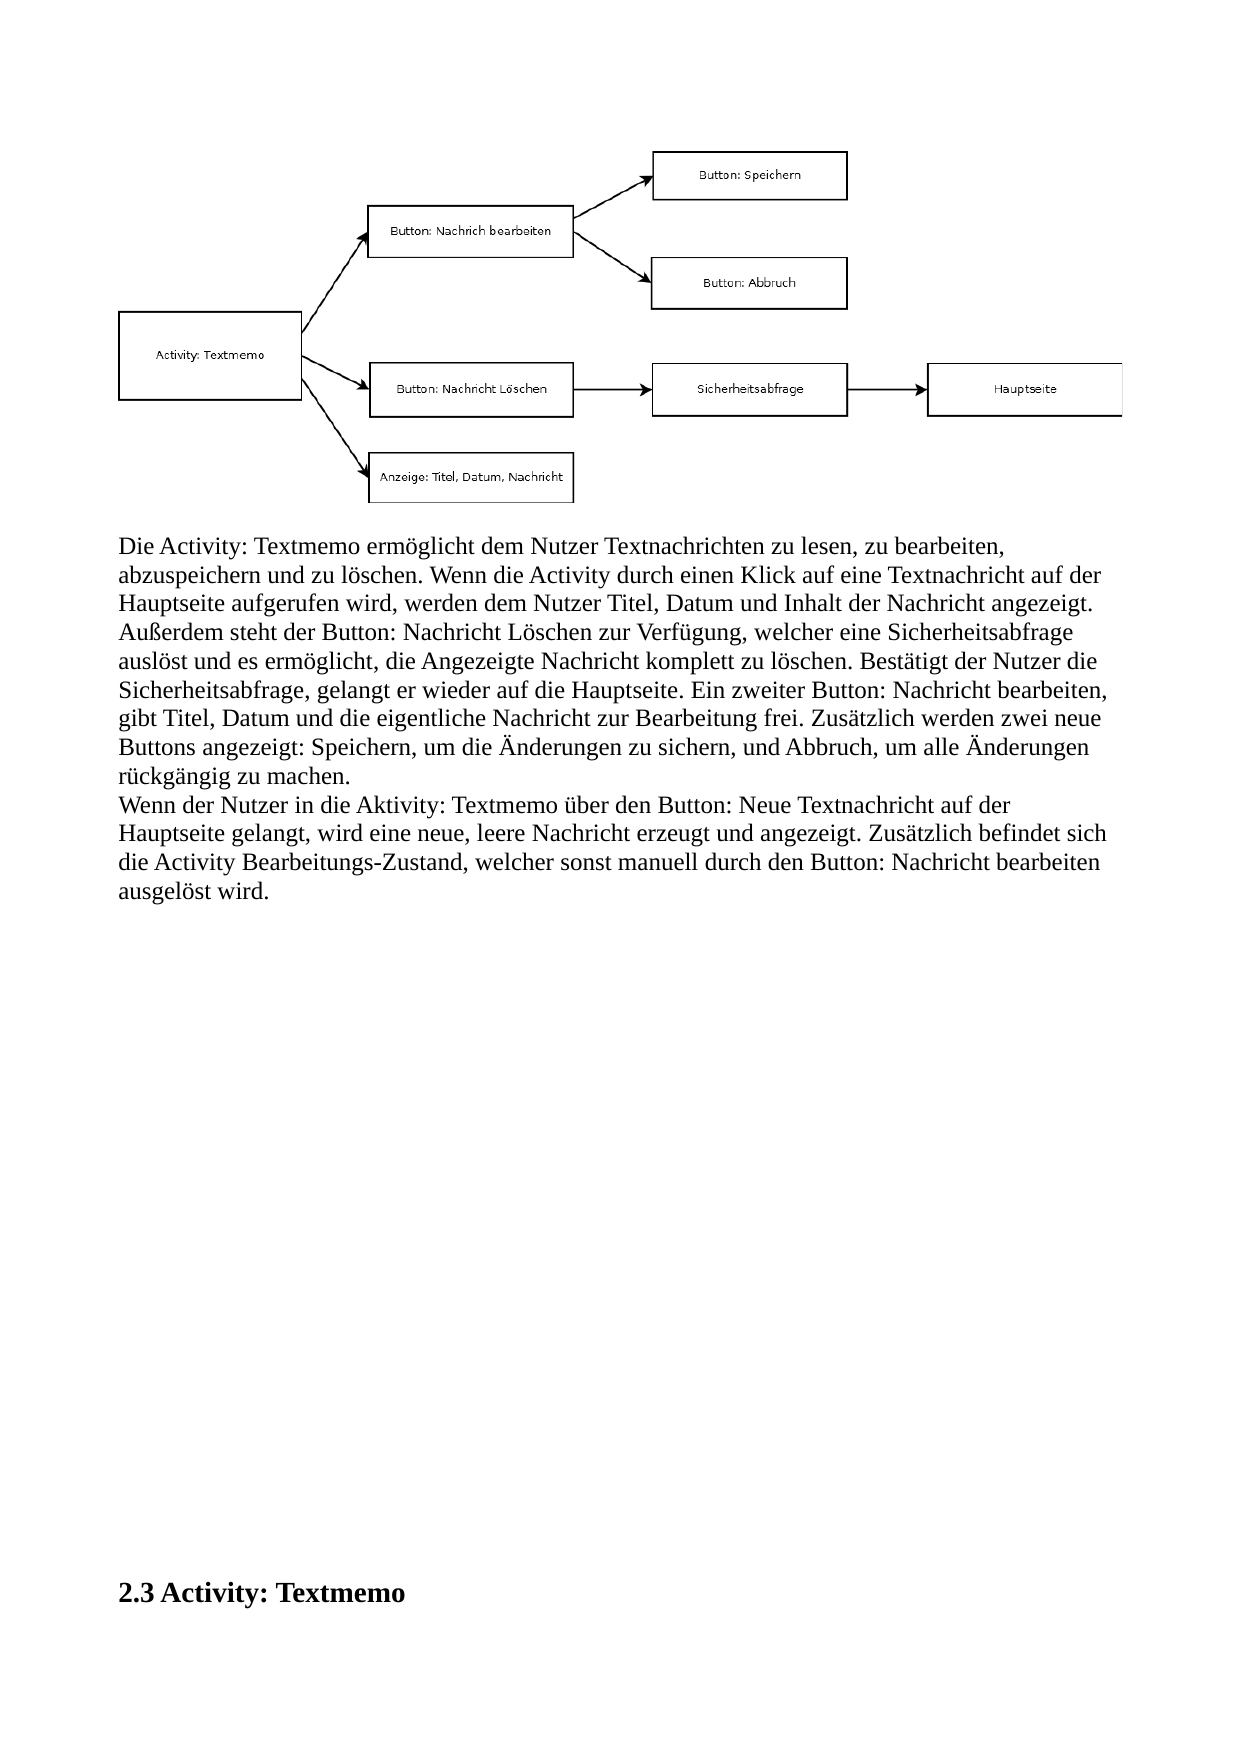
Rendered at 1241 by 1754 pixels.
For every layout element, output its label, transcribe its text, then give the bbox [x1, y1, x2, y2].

text 2.3 Activity: Textmemo [118, 1576, 1122, 1609]
picture [118, 151, 1123, 503]
text Die Activity: Textmemo ermöglicht dem Nutzer Textnachrichten zu lesen, zu bearbeiten, abzuspeichern und zu löschen. Wenn die Activity durch einen Klick auf eine Textnachricht auf der Hauptseite aufgerufen wird, werden dem Nutzer Titel, Datum und Inhalt der Nachricht angezeigt. Außerdem steht der Button: Nachricht Löschen zur Verfügung, welcher eine Sicherheitsabfrage auslöst und es ermöglicht, die Angezeigte Nachricht komplett zu löschen. Bestätigt der Nutzer die Sicherheitsabfrage, gelangt er wieder auf die Hauptseite. Ein zweiter Button: Nachricht bearbeiten, gibt Titel, Datum und die eigentliche Nachricht zur Bearbeitung frei. Zusätzlich werden zwei neue Buttons angezeigt: Speichern, um die Änderungen zu sichern, und Abbruch, um alle Änderungen rückgängig zu machen. [118, 531, 1122, 790]
text Wenn der Nutzer in die Aktivity: Textmemo über den Button: Neue Textnachricht auf der Hauptseite gelangt, wird eine neue, leere Nachricht erzeugt und angezeigt. Zusätzlich befindet sich die Activity Bearbeitungs-Zustand, welcher sonst manuell durch den Button: Nachricht bearbeiten ausgelöst wird. [118, 790, 1122, 905]
